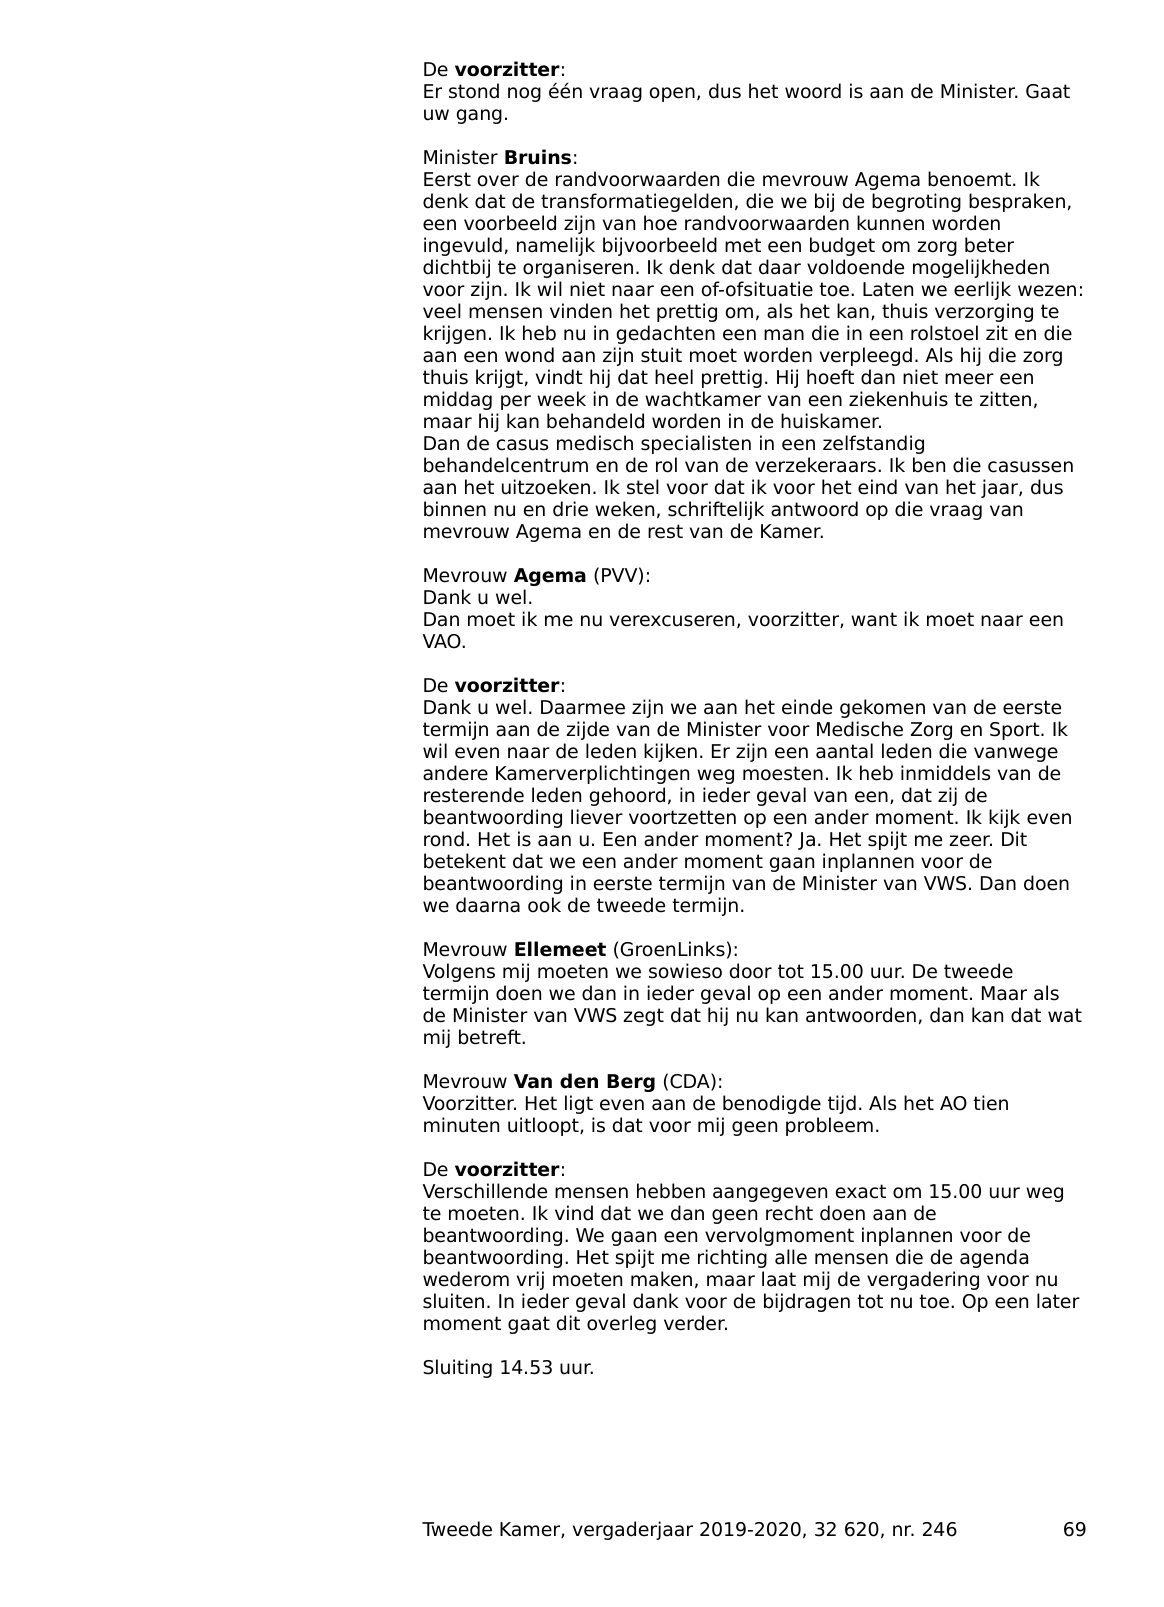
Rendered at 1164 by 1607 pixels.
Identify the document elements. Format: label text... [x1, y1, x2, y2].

text Dan de casus medisch specialisten in een zelfstandig behandelcentrum en de rol van de verzekeraars. Ik ben die casussen aan het uitzoeken. Ik stel voor dat ik voor het eind van het jaar, dus binnen nu en drie weken, schriftelijk antwoord op die vraag van mevrouw Agema en de rest van de Kamer. [422, 433, 1087, 543]
text De voorzitter: [422, 1159, 1087, 1181]
text Sluiting 14.53 uur. [422, 1357, 1087, 1379]
text Dank u wel. Daarmee zijn we aan het einde gekomen van de eerste termijn aan de zijde van de Minister voor Medische Zorg en Sport. Ik wil even naar de leden kijken. Er zijn een aantal leden die vanwege andere Kamerverplichtingen weg moesten. Ik heb inmiddels van de resterende leden gehoord, in ieder geval van een, dat zij de beantwoording liever voortzetten op een ander moment. Ik kijk even rond. Het is aan u. Een ander moment? Ja. Het spijt me zeer. Dit betekent dat we een ander moment gaan inplannen voor de beantwoording in eerste termijn van de Minister van VWS. Dan doen we daarna ook de tweede termijn. [422, 697, 1087, 917]
text Er stond nog één vraag open, dus het woord is aan de Minister. Gaat uw gang. [422, 81, 1087, 125]
text Mevrouw Van den Berg (CDA): [422, 1071, 1087, 1093]
text Volgens mij moeten we sowieso door tot 15.00 uur. De tweede termijn doen we dan in ieder geval op een ander moment. Maar als de Minister van VWS zegt dat hij nu kan antwoorden, dan kan dat wat mij betreft. [422, 961, 1087, 1049]
text Dan moet ik me nu verexcuseren, voorzitter, want ik moet naar een VAO. [422, 609, 1087, 653]
text Eerst over de randvoorwaarden die mevrouw Agema benoemt. Ik denk dat de transformatiegelden, die we bij de begroting bespraken, een voorbeeld zijn van hoe randvoorwaarden kunnen worden ingevuld, namelijk bijvoorbeeld met een budget om zorg beter dichtbij te organiseren. Ik denk dat daar voldoende mogelijkheden voor zijn. Ik wil niet naar een of-ofsituatie toe. Laten we eerlijk wezen: veel mensen vinden het prettig om, als het kan, thuis verzorging te krijgen. Ik heb nu in gedachten een man die in een rolstoel zit en die aan een wond aan zijn stuit moet worden verpleegd. Als hij die zorg thuis krijgt, vindt hij dat heel prettig. Hij hoeft dan niet meer een middag per week in de wachtkamer van een ziekenhuis te zitten, maar hij kan behandeld worden in de huiskamer. [422, 169, 1087, 433]
text De voorzitter: [422, 675, 1087, 697]
text Dank u wel. [422, 587, 1087, 609]
text Verschillende mensen hebben aangegeven exact om 15.00 uur weg te moeten. Ik vind dat we dan geen recht doen aan de beantwoording. We gaan een vervolgmoment inplannen voor de beantwoording. Het spijt me richting alle mensen die de agenda wederom vrij moeten maken, maar laat mij de vergadering voor nu sluiten. In ieder geval dank voor de bijdragen tot nu toe. Op een later moment gaat dit overleg verder. [422, 1181, 1087, 1335]
text Minister Bruins: [422, 147, 1087, 169]
text Mevrouw Agema (PVV): [422, 565, 1087, 587]
text De voorzitter: [422, 59, 1087, 81]
text Mevrouw Ellemeet (GroenLinks): [422, 939, 1087, 961]
text Voorzitter. Het ligt even aan de benodigde tijd. Als het AO tien minuten uitloopt, is dat voor mij geen probleem. [422, 1093, 1087, 1137]
